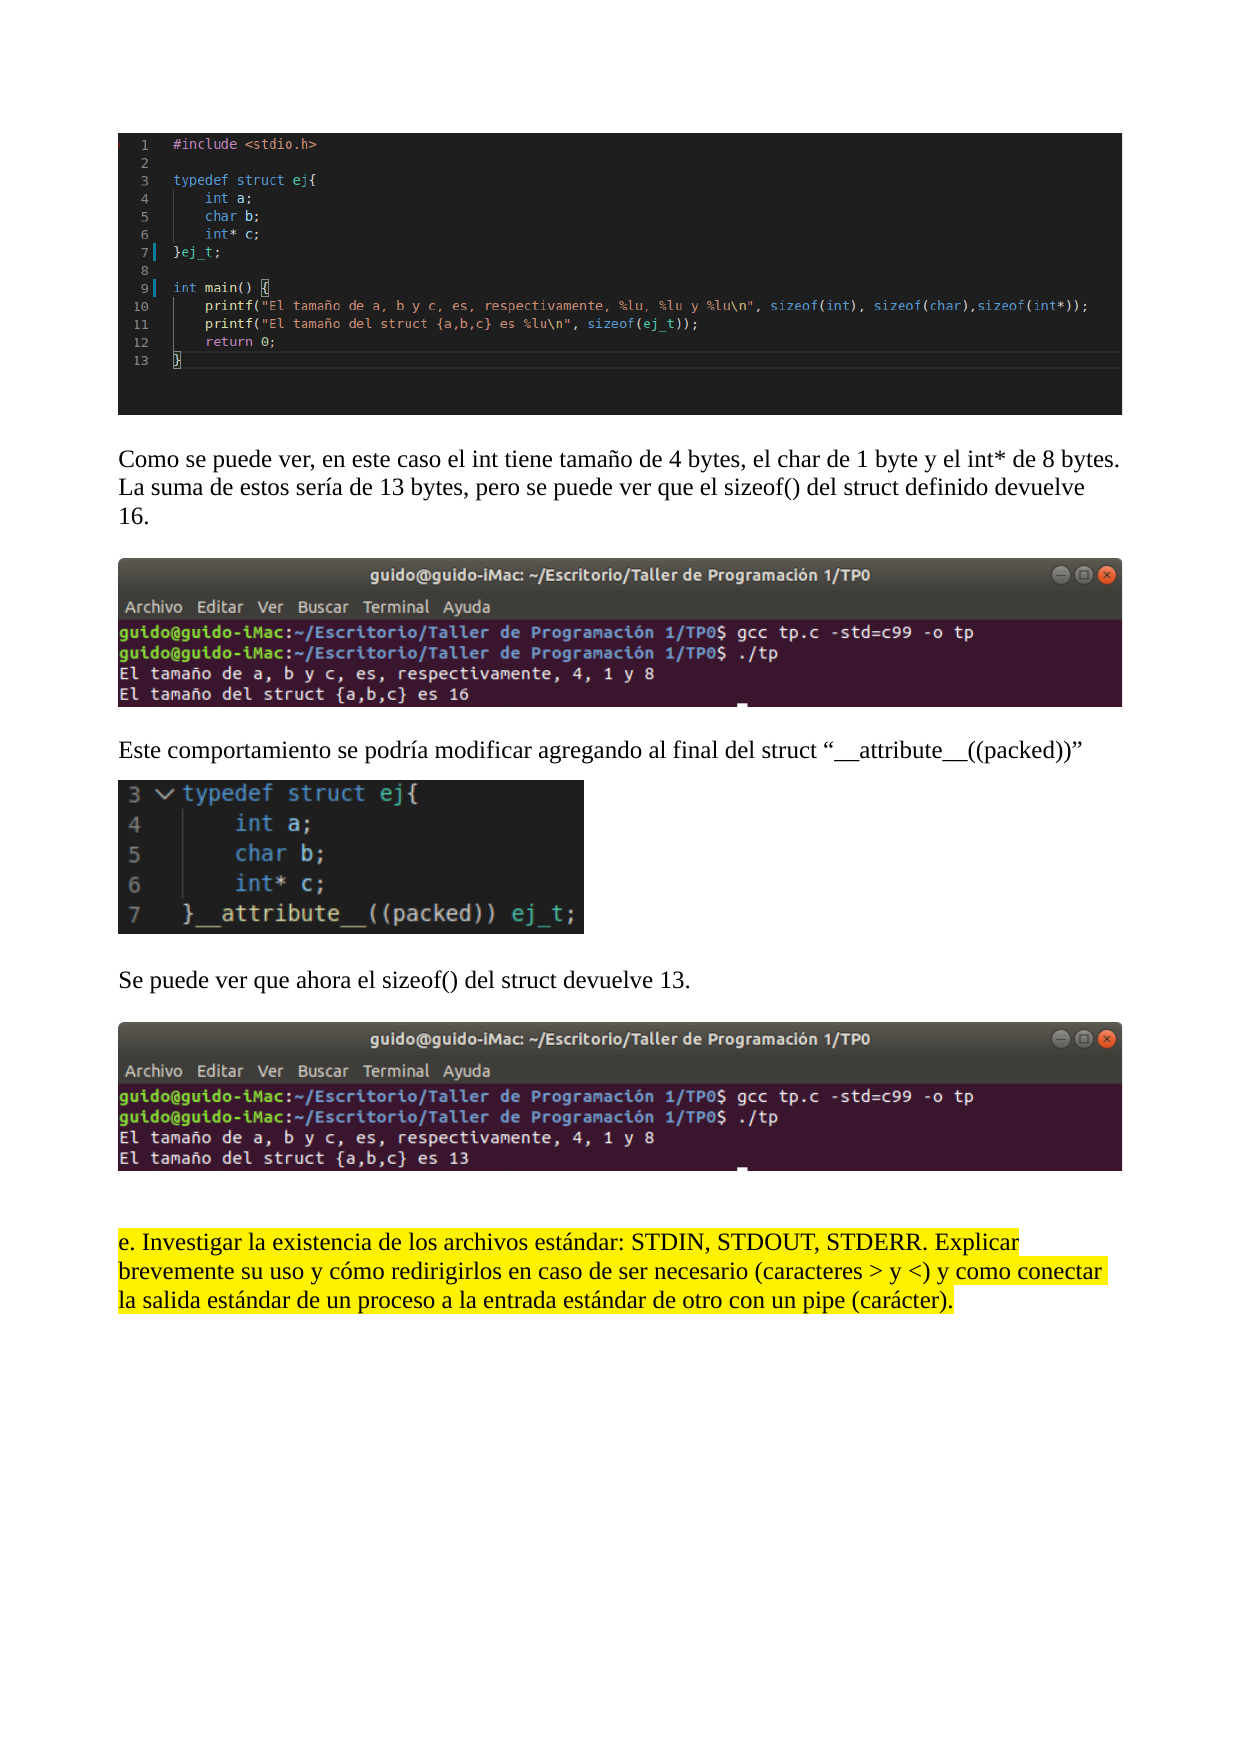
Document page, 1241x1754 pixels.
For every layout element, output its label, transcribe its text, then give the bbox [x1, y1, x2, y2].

picture [118, 133, 1123, 415]
text e. Investigar la existencia de los archivos estándar: STDIN, STDOUT, STDERR. Explicar [118, 1227, 1122, 1256]
text Se puede ver que ahora el sizeof() del struct devuelve 13. [118, 965, 1122, 994]
text Como se puede ver, en este caso el int tiene tamaño de 4 bytes, el char de 1 byte y el int* de 8 bytes. La suma de estos sería de 13 bytes, pero se puede ver que el sizeof() del struct definido devuelve 16. [118, 444, 1122, 530]
picture [118, 558, 1123, 707]
text Este comportamiento se podría modificar agregando al final del struct “__attribute__((packed))” [118, 735, 1122, 764]
text brevemente su uso y cómo redirigirlos en caso de ser necesario (caracteres > y <) y como conectar la salida estándar de un proceso a la entrada estándar de otro con un pipe (carácter). [118, 1256, 1122, 1314]
picture [118, 780, 584, 934]
picture [118, 1022, 1123, 1171]
